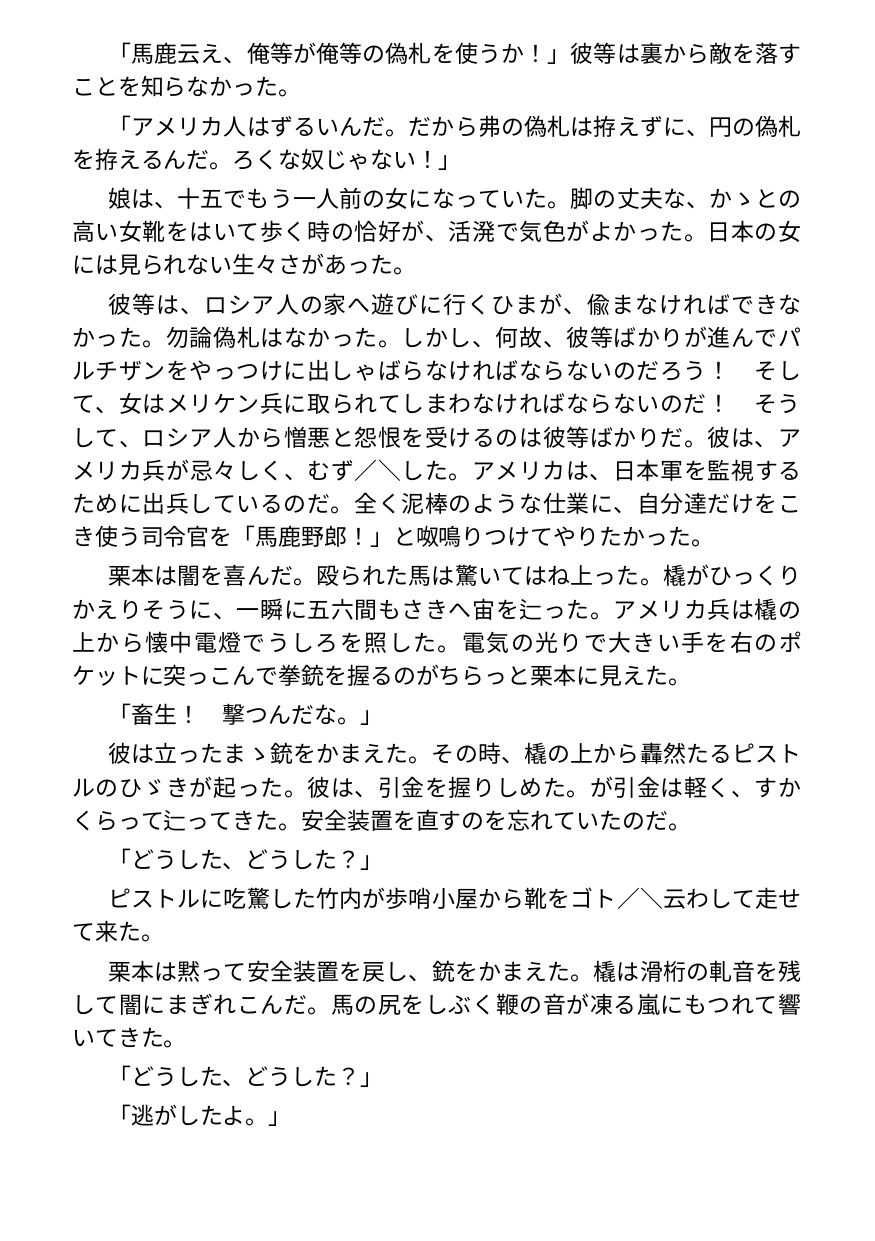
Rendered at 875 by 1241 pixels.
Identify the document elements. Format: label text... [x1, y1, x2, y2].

text 「どうした、どうした？」 [72, 1059, 802, 1092]
text 彼は立ったまゝ銃をかまえた。その時、橇の上から轟然たるピストルのひゞきが起った。彼は、引金を握りしめた。が引金は軽く、すかくらって辷ってきた。安全装置を直すのを忘れていたのだ。 [72, 736, 802, 836]
text 「どうした、どうした？」 [72, 842, 802, 875]
text ピストルに吃驚した竹内が歩哨小屋から靴をゴト／＼云わして走せて来た。 [72, 881, 802, 947]
text 「馬鹿云え、俺等が俺等の偽札を使うか！」彼等は裏から敵を落すことを知らなかった。 [72, 36, 802, 102]
text 栗本は黙って安全装置を戻し、銃をかまえた。橇は滑桁の軋音を残して闇にまぎれこんだ。馬の尻をしぶく鞭の音が凍る嵐にもつれて響いてきた。 [72, 953, 802, 1053]
text 「アメリカ人はずるいんだ。だから弗の偽札は拵えずに、円の偽札を拵えるんだ。ろくな奴じゃない！」 [72, 108, 802, 175]
text 娘は、十五でもう一人前の女になっていた。脚の丈夫な、かゝとの高い女靴をはいて歩く時の恰好が、活溌で気色がよかった。日本の女には見られない生々さがあった。 [72, 181, 802, 281]
text 「逃がしたよ。」 [72, 1098, 802, 1131]
text 「畜生！ 撃つんだな。」 [72, 697, 802, 730]
text 栗本は闇を喜んだ。殴られた馬は驚いてはね上った。橇がひっくりかえりそうに、一瞬に五六間もさきへ宙を辷った。アメリカ兵は橇の上から懐中電燈でうしろを照した。電気の光りで大きい手を右のポケットに突っこんで拳銃を握るのがちらっと栗本に見えた。 [72, 558, 802, 691]
text 彼等は、ロシア人の家へ遊びに行くひまが、偸まなければできなかった。勿論偽札はなかった。しかし、何故、彼等ばかりが進んでパルチザンをやっつけに出しゃばらなければならないのだろう！ そして、女はメリケン兵に取られてしまわなければならないのだ！ そうして、ロシア人から憎悪と怨恨を受けるのは彼等ばかりだ。彼は、アメリカ兵が忌々しく、むず／＼した。アメリカは、日本軍を監視するために出兵しているのだ。全く泥棒のような仕業に、自分達だけをこき使う司令官を「馬鹿野郎！」と呶鳴りつけてやりたかった。 [72, 286, 802, 552]
